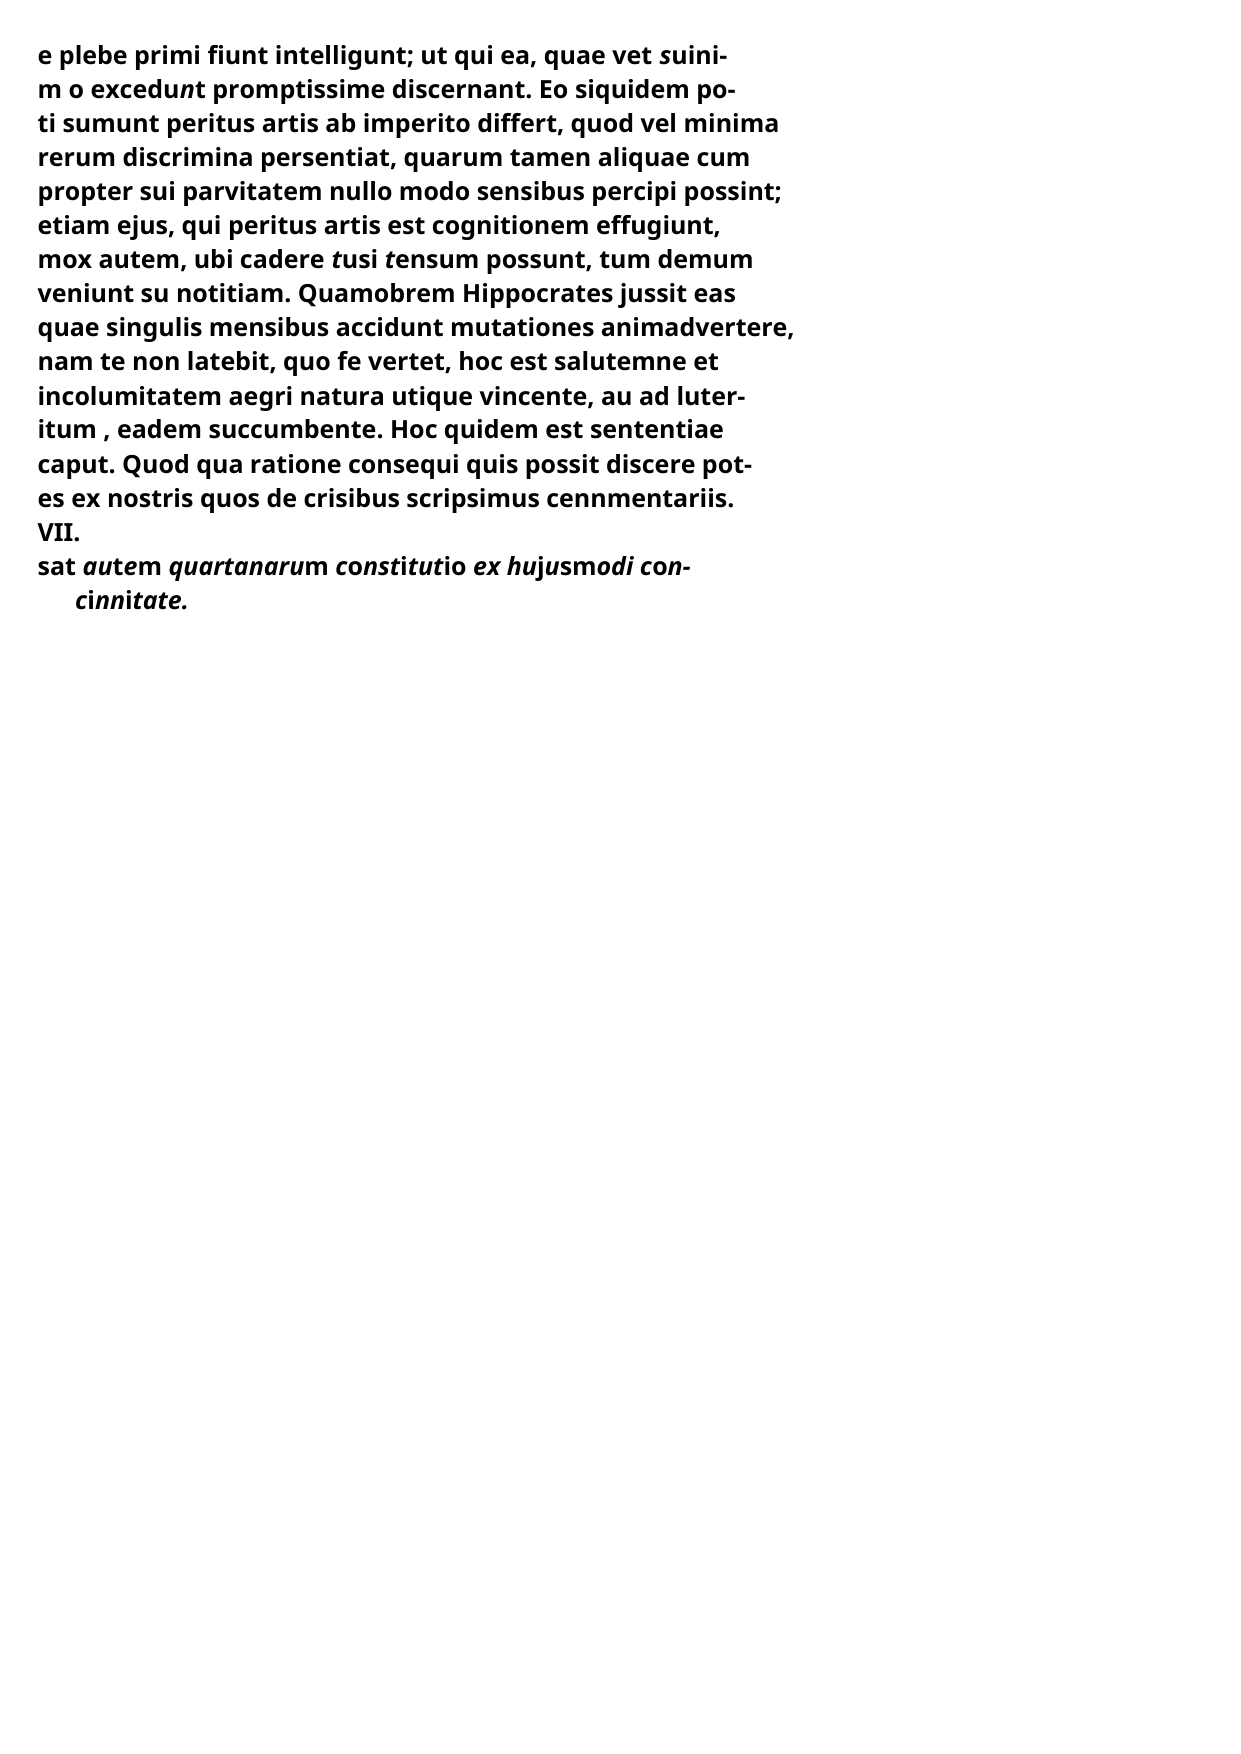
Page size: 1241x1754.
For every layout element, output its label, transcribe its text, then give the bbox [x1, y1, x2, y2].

text VII. [37, 514, 1203, 548]
text e plebe primi fiunt intelligunt; ut qui ea, quae vet suini- m o excedunt promptissime discernant. Eo siquidem po- ti sumunt peritus artis ab imperito differt, quod vel minima rerum discrimina persentiat, quarum tamen aliquae cum propter sui parvitatem nullo modo sensibus percipi possint; etiam ejus, qui peritus artis est cognitionem effugiunt, mox autem, ubi cadere tusi tensum possunt, tum demum veniunt su notitiam. Quamobrem Hippocrates jussit eas quae singulis mensibus accidunt mutationes animadvertere, nam te non latebit, quo fe vertet, hoc est salutemne et incolumitatem aegri natura utique vincente, au ad luter- itum , eadem succumbente. Hoc quidem est sententiae caput. Quod qua ratione consequi quis possit discere pot- es ex nostris quos de crisibus scripsimus cennmentariis. [37, 37, 1203, 514]
text sat autem quartanarum constitutio ex hujusmodi con- cinnitate. [37, 548, 1203, 617]
